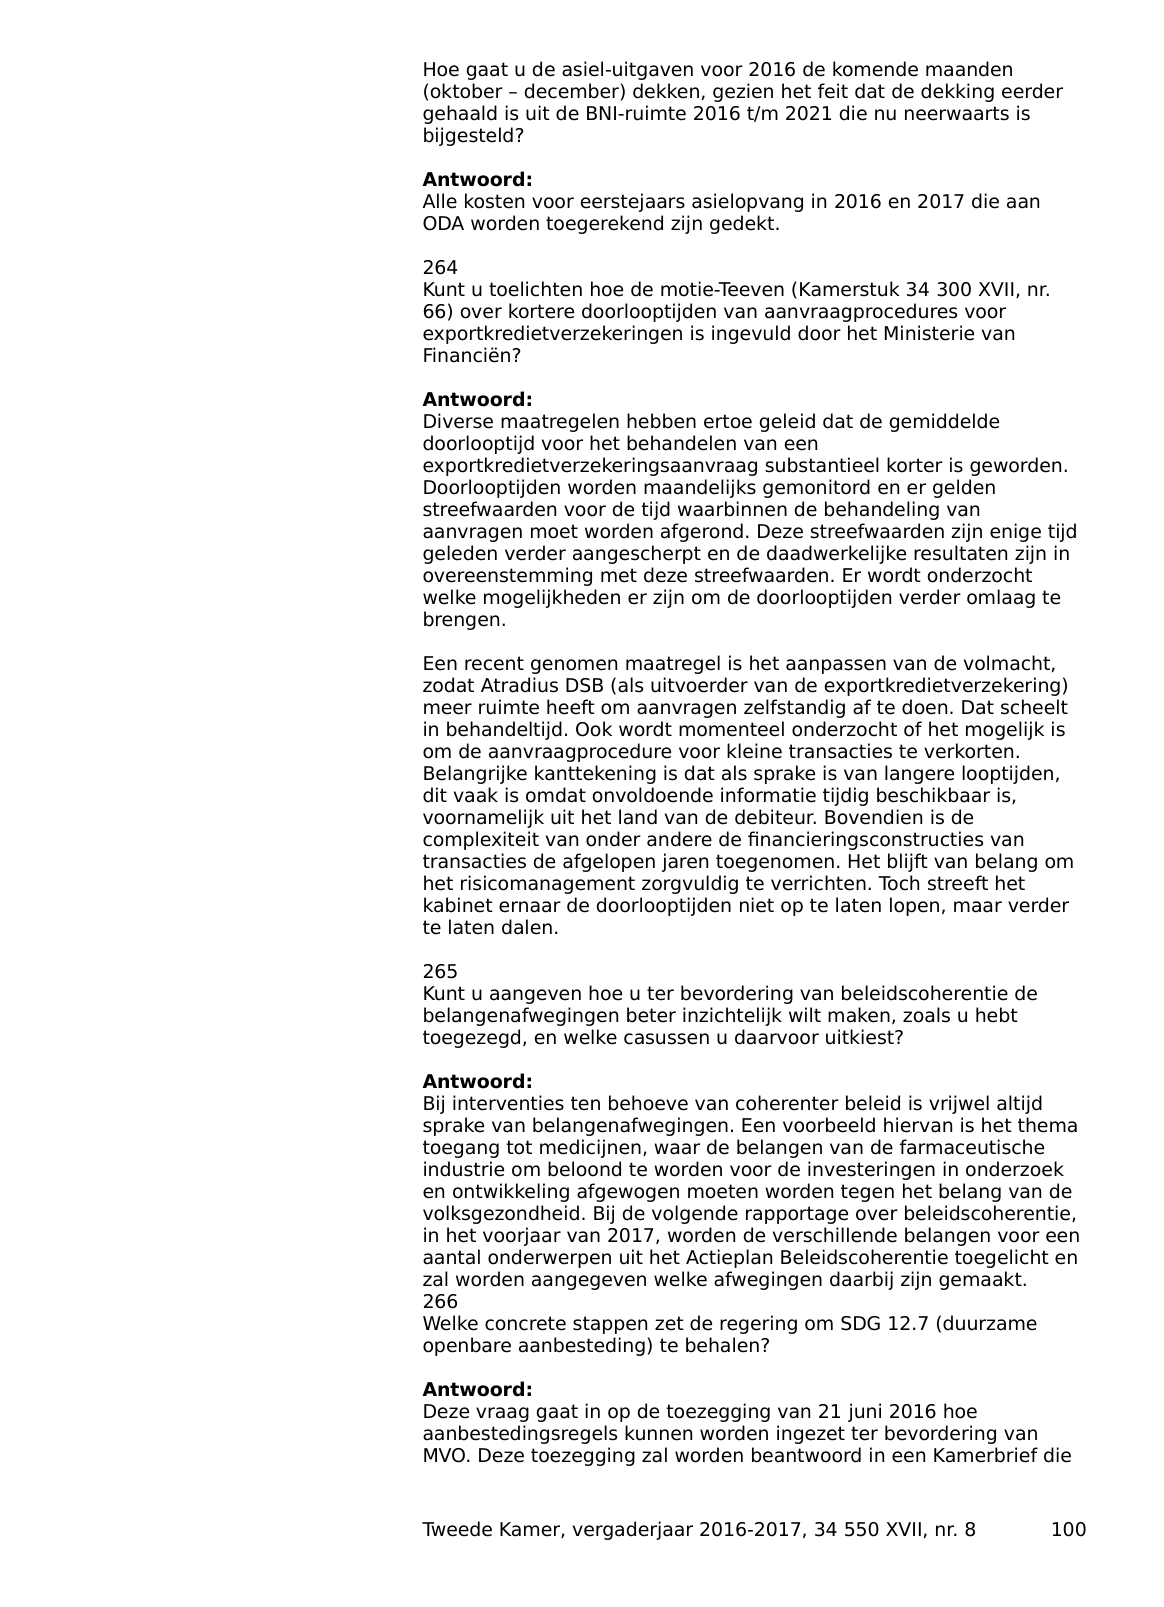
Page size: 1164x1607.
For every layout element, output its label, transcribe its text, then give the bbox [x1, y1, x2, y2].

text Kunt u aangeven hoe u ter bevordering van beleidscoherentie de belangenafwegingen beter inzichtelijk wilt maken, zoals u hebt toegezegd, en welke casussen u daarvoor uitkiest? [422, 983, 1087, 1049]
text 265 [422, 961, 1087, 983]
text Antwoord: [422, 1379, 1087, 1401]
text 266 [422, 1291, 1087, 1313]
text Hoe gaat u de asiel-uitgaven voor 2016 de komende maanden (oktober – december) dekken, gezien het feit dat de dekking eerder gehaald is uit de BNI-ruimte 2016 t/m 2021 die nu neerwaarts is bijgesteld? [422, 59, 1087, 147]
text Bij interventies ten behoeve van coherenter beleid is vrijwel altijd sprake van belangenafwegingen. Een voorbeeld hiervan is het thema toegang tot medicijnen, waar de belangen van de farmaceutische industrie om beloond te worden voor de investeringen in onderzoek en ontwikkeling afgewogen moeten worden tegen het belang van de volksgezondheid. Bij de volgende rapportage over beleidscoherentie, in het voorjaar van 2017, worden de verschillende belangen voor een aantal onderwerpen uit het Actieplan Beleidscoherentie toegelicht en zal worden aangegeven welke afwegingen daarbij zijn gemaakt. [422, 1093, 1087, 1291]
text Antwoord: [422, 169, 1087, 191]
text Antwoord: [422, 389, 1087, 411]
text Alle kosten voor eerstejaars asielopvang in 2016 en 2017 die aan ODA worden toegerekend zijn gedekt. [422, 191, 1087, 235]
text Antwoord: [422, 1071, 1087, 1093]
text 264 [422, 257, 1087, 279]
text Kunt u toelichten hoe de motie-Teeven (Kamerstuk 34 300 XVII, nr. 66) over kortere doorlooptijden van aanvraagprocedures voor exportkredietverzekeringen is ingevuld door het Ministerie van Financiën? [422, 279, 1087, 367]
text Deze vraag gaat in op de toezegging van 21 juni 2016 hoe aanbestedingsregels kunnen worden ingezet ter bevordering van MVO. Deze toezegging zal worden beantwoord in een Kamerbrief die [422, 1401, 1087, 1467]
text Een recent genomen maatregel is het aanpassen van de volmacht, zodat Atradius DSB (als uitvoerder van de exportkredietverzekering) meer ruimte heeft om aanvragen zelfstandig af te doen. Dat scheelt in behandeltijd. Ook wordt momenteel onderzocht of het mogelijk is om de aanvraagprocedure voor kleine transacties te verkorten. Belangrijke kanttekening is dat als sprake is van langere looptijden, dit vaak is omdat onvoldoende informatie tijdig beschikbaar is, voornamelijk uit het land van de debiteur. Bovendien is de complexiteit van onder andere de financieringsconstructies van transacties de afgelopen jaren toegenomen. Het blijft van belang om het risicomanagement zorgvuldig te verrichten. Toch streeft het kabinet ernaar de doorlooptijden niet op te laten lopen, maar verder te laten dalen. [422, 653, 1087, 939]
text Diverse maatregelen hebben ertoe geleid dat de gemiddelde doorlooptijd voor het behandelen van een exportkredietverzekeringsaanvraag substantieel korter is geworden. Doorlooptijden worden maandelijks gemonitord en er gelden streefwaarden voor de tijd waarbinnen de behandeling van aanvragen moet worden afgerond. Deze streefwaarden zijn enige tijd geleden verder aangescherpt en de daadwerkelijke resultaten zijn in overeenstemming met deze streefwaarden. Er wordt onderzocht welke mogelijkheden er zijn om de doorlooptijden verder omlaag te brengen. [422, 411, 1087, 631]
text Welke concrete stappen zet de regering om SDG 12.7 (duurzame openbare aanbesteding) te behalen? [422, 1313, 1087, 1357]
